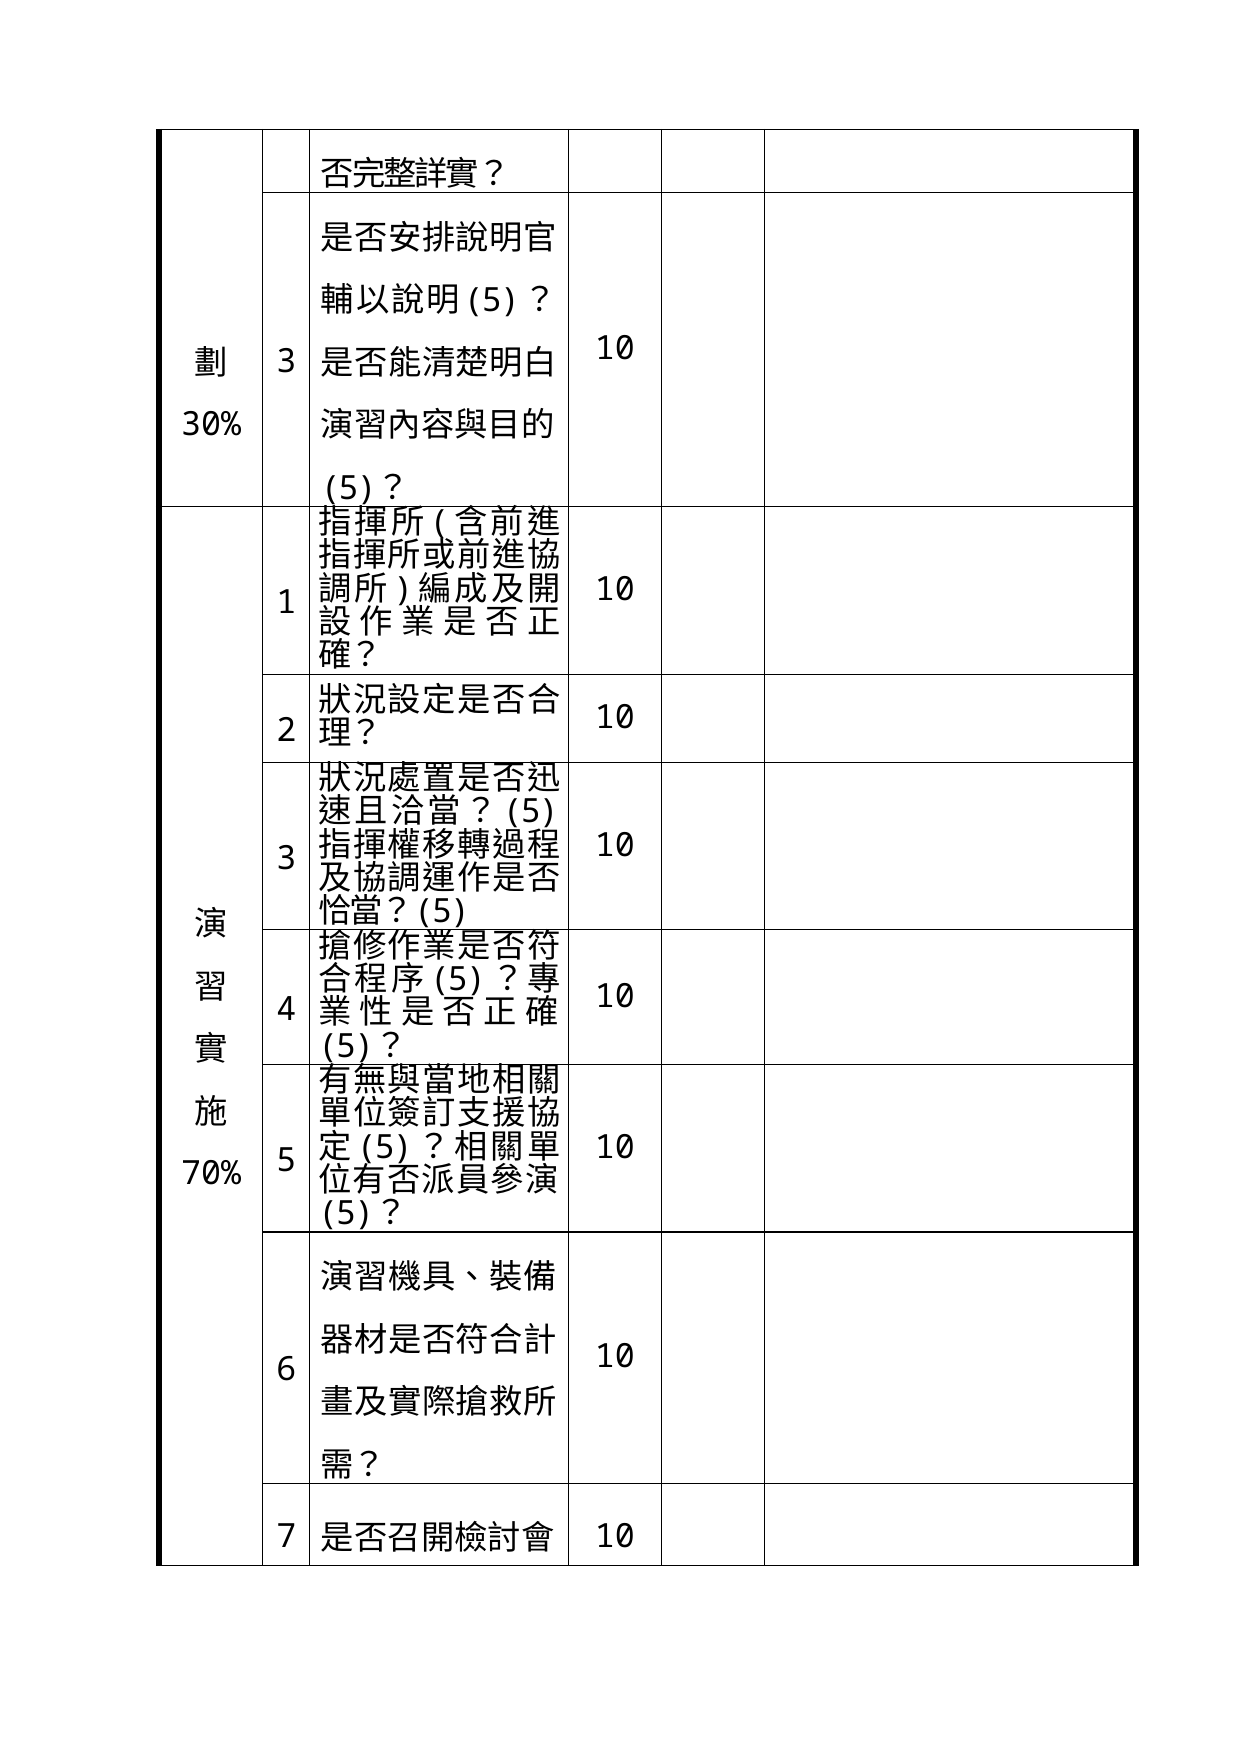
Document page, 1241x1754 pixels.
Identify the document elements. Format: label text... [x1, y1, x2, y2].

table_cell [765, 130, 1133, 192]
table_cell [662, 130, 764, 192]
table_cell [662, 930, 764, 1064]
table_cell 10 [569, 1233, 661, 1482]
table_cell [765, 930, 1133, 1064]
table_cell 10 [569, 507, 661, 673]
table_cell 2 [263, 675, 309, 762]
table_cell 狀況處置是否迅速且洽當？(5)指揮權移轉過程及協調運作是否恰當？(5) [310, 763, 568, 929]
table_cell 有無與當地相關單位簽訂支援協定(5)？相關單位有否派員參演(5)？ [310, 1065, 568, 1231]
table_cell 6 [263, 1233, 309, 1482]
table_cell 是否召開檢討會 [310, 1484, 568, 1565]
table_cell [662, 1484, 764, 1565]
table_cell [662, 193, 764, 506]
table_cell [765, 1065, 1133, 1231]
table_cell 指揮所(含前進指揮所或前進協調所)編成及開設作業是否正確？ [310, 507, 568, 673]
table_cell 10 [569, 193, 661, 506]
table_cell 是否安排說明官輔以說明(5)？是否能清楚明白演習內容與目的(5)？ [310, 193, 568, 506]
table_cell [662, 763, 764, 929]
table_cell 7 [263, 1484, 309, 1565]
table_cell 1 [263, 507, 309, 673]
table_cell 10 [569, 1484, 661, 1565]
table_cell [662, 507, 764, 673]
table_cell 4 [263, 930, 309, 1064]
table_cell [765, 1484, 1133, 1565]
table_cell 演 習 實 施 70% [162, 507, 262, 1565]
table_cell 否完整詳實？ [310, 130, 568, 192]
table_cell [662, 1065, 764, 1231]
table_cell 搶修作業是否符合程序(5)？專業性是否正確(5)？ [310, 930, 568, 1064]
table_cell [569, 130, 661, 192]
table_cell [662, 1233, 764, 1482]
table_cell 10 [569, 1065, 661, 1231]
table_cell 劃 30% [162, 130, 262, 506]
table_cell [662, 675, 764, 762]
table_cell 演習機具、裝備器材是否符合計畫及實際搶救所需？ [310, 1233, 568, 1482]
table_cell [765, 763, 1133, 929]
table_cell 3 [263, 193, 309, 506]
table_cell [765, 193, 1133, 506]
table_cell 5 [263, 1065, 309, 1231]
table_cell 狀況設定是否合理？ [310, 675, 568, 762]
table_cell 10 [569, 930, 661, 1064]
table_cell 3 [263, 763, 309, 929]
table_cell 10 [569, 675, 661, 762]
table_cell [765, 1233, 1133, 1482]
table_cell [765, 675, 1133, 762]
table_cell [263, 130, 309, 192]
table_cell 10 [569, 763, 661, 929]
table_cell [765, 507, 1133, 673]
